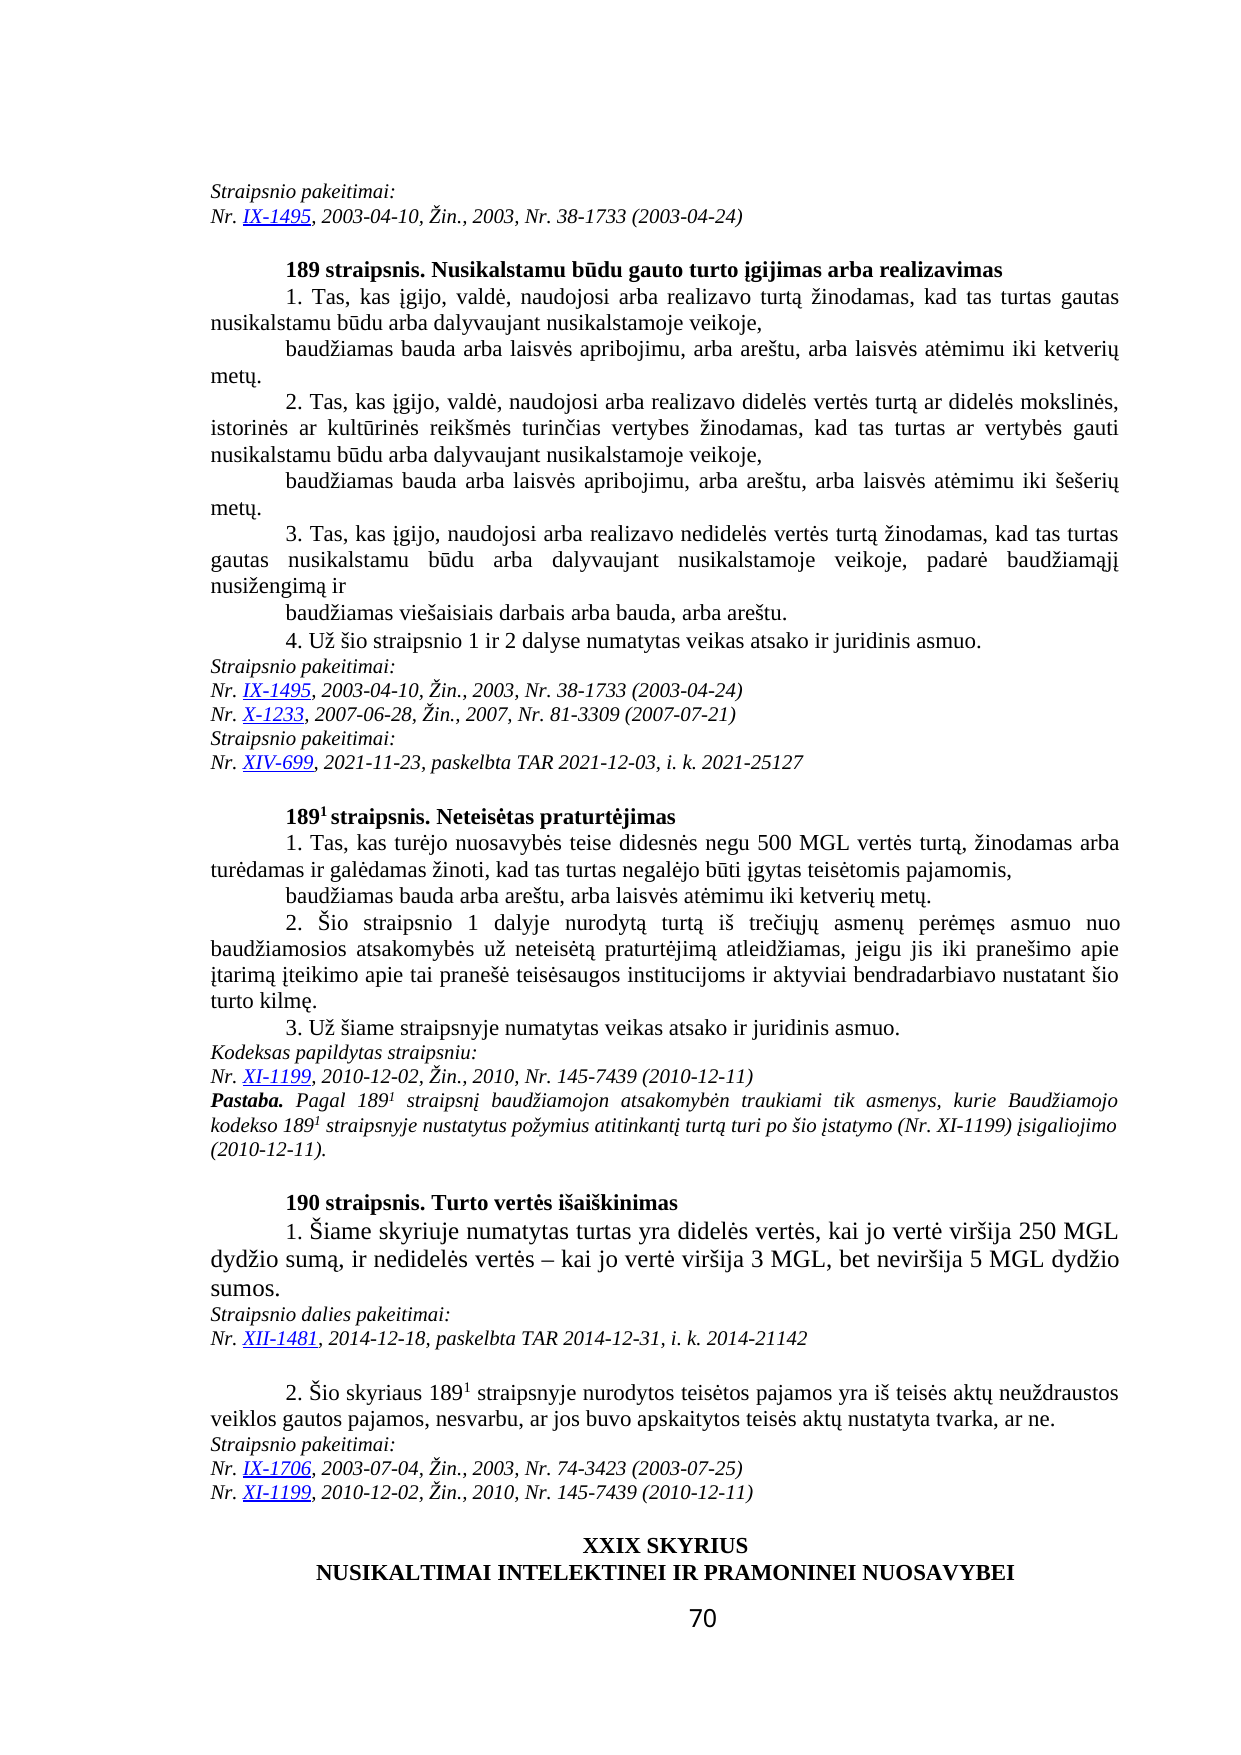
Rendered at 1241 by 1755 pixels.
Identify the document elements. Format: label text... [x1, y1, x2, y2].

text 3. Už šiame straipsnyje numatytas veikas atsako ir juridinis asmuo. [210, 1014, 1120, 1040]
text Nr. X-1233, 2007-06-28, Žin., 2007, Nr. 81-3309 (2007-07-21) [210, 702, 1120, 726]
text baudžiamas bauda arba laisvės apribojimu, arba areštu, arba laisvės atėmimu iki šešerių metų. [210, 467, 1120, 520]
text Nr. XI-1199, 2010-12-02, Žin., 2010, Nr. 145-7439 (2010-12-11) [210, 1064, 1120, 1088]
text Nr. XIV-699, 2021-11-23, paskelbta TAR 2021-12-03, i. k. 2021-25127 [210, 750, 1120, 774]
text 4. Už šio straipsnio 1 ir 2 dalyse numatytas veikas atsako ir juridinis asmuo. [210, 625, 1120, 654]
text 1. Šiame skyriuje numatytas turtas yra didelės vertės, kai jo vertė viršija 250 MGL dydžio sumą, ir nedidelės vertės – kai jo vertė viršija 3 MGL, bet neviršija 5 MGL dydžio sumos. [210, 1216, 1120, 1302]
text 1891 straipsnis. Neteisėtas praturtėjimas [210, 803, 1120, 829]
text Kodeksas papildytas straipsniu: [210, 1040, 1120, 1064]
text 189 straipsnis. Nusikalstamu būdu gauto turto įgijimas arba realizavimas [210, 256, 1120, 283]
text Pastaba. Pagal 1891 straipsnį baudžiamojon atsakomybėn traukiami tik asmenys, kurie Baudžiamojo kodekso 1891 straipsnyje nustatytus požymius atitinkantį turtą turi po šio įstatymo (Nr. XI-1199) įsigaliojimo (2010-12-11). [210, 1088, 1120, 1161]
text Straipsnio pakeitimai: [210, 726, 1120, 750]
text 2. Šio straipsnio 1 dalyje nurodytą turtą iš trečiųjų asmenų perėmęs asmuo nuo baudžiamosios atsakomybės už neteisėtą praturtėjimą atleidžiamas, jeigu jis iki pranešimo apie įtarimą įteikimo apie tai pranešė teisėsaugos institucijoms ir aktyviai bendradarbiavo nustatant šio turto kilmę. [210, 908, 1120, 1014]
text Straipsnio pakeitimai: [210, 179, 1120, 203]
text Nr. IX-1706, 2003-07-04, Žin., 2003, Nr. 74-3423 (2003-07-25) [210, 1456, 1120, 1480]
text Straipsnio dalies pakeitimai: [210, 1302, 1120, 1326]
text 2. Tas, kas įgijo, valdė, naudojosi arba realizavo didelės vertės turtą ar didelės mokslinės, istorinės ar kultūrinės reikšmės turinčias vertybes žinodamas, kad tas turtas ar vertybės gauti nusikalstamu būdu arba dalyvaujant nusikalstamoje veikoje, [210, 388, 1120, 467]
text NUSIKALTIMAI INTELEKTINEI ir pramoninei NUOSAVYBEI [210, 1559, 1120, 1585]
text Nr. IX-1495, 2003-04-10, Žin., 2003, Nr. 38-1733 (2003-04-24) [210, 203, 1120, 228]
text 2. Šio skyriaus 1891 straipsnyje nurodytos teisėtos pajamos yra iš teisės aktų neuždraustos veiklos gautos pajamos, nesvarbu, ar jos buvo apskaitytos teisės aktų nustatyta tvarka, ar ne. [210, 1379, 1120, 1432]
text Nr. XI-1199, 2010-12-02, Žin., 2010, Nr. 145-7439 (2010-12-11) [210, 1480, 1120, 1504]
text 3. Tas, kas įgijo, naudojosi arba realizavo nedidelės vertės turtą žinodamas, kad tas turtas gautas nusikalstamu būdu arba dalyvaujant nusikalstamoje veikoje, padarė baudžiamąjį nusižengimą ir [210, 520, 1120, 599]
text baudžiamas bauda arba laisvės apribojimu, arba areštu, arba laisvės atėmimu iki ketverių metų. [210, 335, 1120, 388]
subtitle XXIX SKYRIUS [210, 1532, 1120, 1559]
text 1. Tas, kas įgijo, valdė, naudojosi arba realizavo turtą žinodamas, kad tas turtas gautas nusikalstamu būdu arba dalyvaujant nusikalstamoje veikoje, [210, 283, 1120, 335]
text Nr. IX-1495, 2003-04-10, Žin., 2003, Nr. 38-1733 (2003-04-24) [210, 678, 1120, 702]
text Straipsnio pakeitimai: [210, 1432, 1120, 1456]
text Nr. XII-1481, 2014-12-18, paskelbta TAR 2014-12-31, i. k. 2014-21142 [210, 1326, 1120, 1350]
text 1. Tas, kas turėjo nuosavybės teise didesnės negu 500 MGL vertės turtą, žinodamas arba turėdamas ir galėdamas žinoti, kad tas turtas negalėjo būti įgytas teisėtomis pajamomis, [210, 829, 1120, 882]
text baudžiamas viešaisiais darbais arba bauda, arba areštu. [210, 599, 1120, 625]
text 190 straipsnis. Turto vertės išaiškinimas [210, 1189, 1120, 1216]
text Straipsnio pakeitimai: [210, 654, 1120, 678]
text baudžiamas bauda arba areštu, arba laisvės atėmimu iki ketverių metų. [210, 882, 1120, 908]
